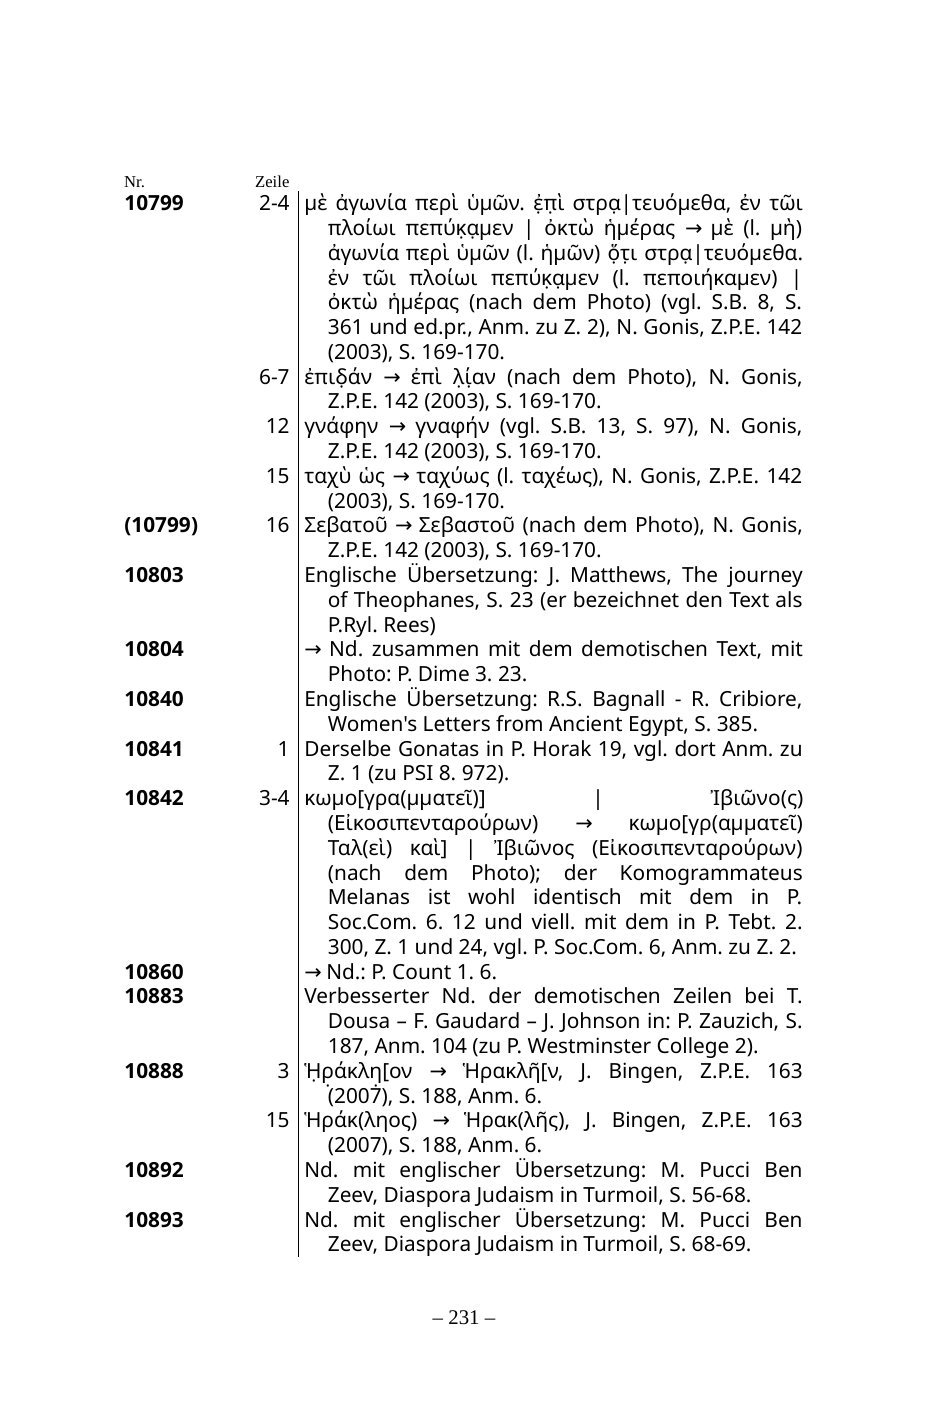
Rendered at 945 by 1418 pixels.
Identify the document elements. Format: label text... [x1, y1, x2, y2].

table_cell [118, 1108, 207, 1158]
table_cell 10841 [118, 736, 207, 786]
table_cell 10799 [118, 191, 207, 364]
table_cell Englische Übersetzung: R.S. Bagnall - R. Cribiore, Women's Letters from Ancient Egypt, S. 385. [299, 687, 809, 736]
table_cell Nd. mit englischer Übersetzung: M. Pucci Ben Zeev, Diaspora Judaism in Turmoil, S. 56-68. [299, 1158, 809, 1207]
table_cell [118, 464, 207, 513]
table_cell γνάφην → γναφήν (vgl. S.B. 13, S. 97), N. Gonis, Z.P.E. 142 (2003), S. 169-170. [299, 414, 809, 463]
table_cell Ἡ̣ρ̣άκλη̣[ον → Ἡρακλῆ[ν, J. Bingen, Z.P.E. 163 (2007), S. 188, Anm. 6. [299, 1059, 809, 1108]
table_cell 3-4 [207, 786, 298, 959]
table_cell [118, 414, 207, 463]
table_cell Englische Übersetzung: J. Matthews, The journey of Theophanes, S. 23 (er bezeichnet den Text als P.Ryl. Rees) [299, 563, 809, 637]
table_cell 3 [207, 1059, 298, 1108]
table_cell ταχὺ ὡς → ταχύως (l. ταχέως), N. Gonis, Z.P.E. 142 (2003), S. 169-170. [299, 464, 809, 513]
table_cell 10803 [118, 563, 298, 637]
table_cell 10888 [118, 1059, 207, 1108]
table_cell 6-7 [207, 364, 298, 414]
table_cell → Nd. zusammen mit dem demotischen Text, mit Photo: P. Dime 3. 23. [299, 637, 809, 687]
table_cell Verbesserter Nd. der demotischen Zeilen bei T. Dousa – F. Gaudard – J. Johnson in: P. Zauzich, S. 187, Anm. 104 (zu P. Westminster College 2). [299, 984, 809, 1058]
table_cell 15 [207, 1108, 298, 1158]
table_cell (10799) [118, 513, 207, 563]
table_cell 15 [207, 464, 298, 513]
table_cell Ἡράκ(ληος) → Ἡρακ(λῆς), J. Bingen, Z.P.E. 163 (2007), S. 188, Anm. 6. [299, 1108, 809, 1158]
table_cell Nd. mit englischer Übersetzung: M. Pucci Ben Zeev, Diaspora Judaism in Turmoil, S. 68-69. [299, 1207, 809, 1257]
table_cell 16 [207, 513, 298, 563]
table_cell 10842 [118, 786, 207, 959]
table_cell 10860 [118, 959, 298, 984]
table_cell Derselbe Gonatas in P. Horak 19, vgl. dort Anm. zu Z. 1 (zu PSI 8. 972). [299, 736, 809, 786]
table_cell ἐπιδ̣άν → ἐπὶ λ̣ί̣αν (nach dem Photo), N. Gonis, Z.P.E. 142 (2003), S. 169-170. [299, 364, 809, 414]
table_cell 10840 [118, 687, 298, 736]
table_cell Σεβατοῦ → Σεβαστοῦ (nach dem Photo), N. Gonis, Z.P.E. 142 (2003), S. 169-170. [299, 513, 809, 563]
table_cell 10883 [118, 984, 298, 1058]
table_cell 10804 [118, 637, 298, 687]
table_cell → Nd.: P. Count 1. 6. [299, 959, 809, 984]
table_cell 10893 [118, 1207, 298, 1257]
table_cell 10892 [118, 1158, 298, 1207]
table_cell [118, 364, 207, 414]
table_cell 1 [207, 736, 298, 786]
table_cell 12 [207, 414, 298, 463]
table_cell μὲ ἀγωνία περὶ ὑμῶν. ἐ̣π̣ὶ στρα̣|τευόμεθα, ἐν τῶι πλοίωι πεπύκ̣α̣μεν | ὀκτὼ ἡμέρας → μὲ (l. μὴ) ἀγωνία περὶ ὑμῶν (l. ἡμῶν) ὅ̣τ̣ι στρα̣|τευόμεθα. ἐν τῶι πλοίωι πεπύκ̣α̣μεν (l. πεποιήκαμεν) | ὀκτὼ ἡμέρας (nach dem Photo) (vgl. S.B. 8, S. 361 und ed.pr., Anm. zu Z. 2), N. Gonis, Z.P.E. 142 (2003), S. 169-170. [299, 191, 809, 364]
table_cell κωμο[γρα(μματεῖ)] | Ἰβιῶνο(ς) (Εἰκοσιπενταρούρων) → κωμο[γρ(αμματεῖ) Ταλ(εὶ) καὶ] | Ἰβιῶνος (Εἰκοσιπενταρούρων) (nach dem Photo); der Komogrammateus Melanas ist wohl identisch mit dem in P. Soc.Com. 6. 12 und viell. mit dem in P. Tebt. 2. 300, Z. 1 und 24, vgl. P. Soc.Com. 6, Anm. zu Z. 2. [299, 786, 809, 959]
table_cell 2-4 [207, 191, 298, 364]
